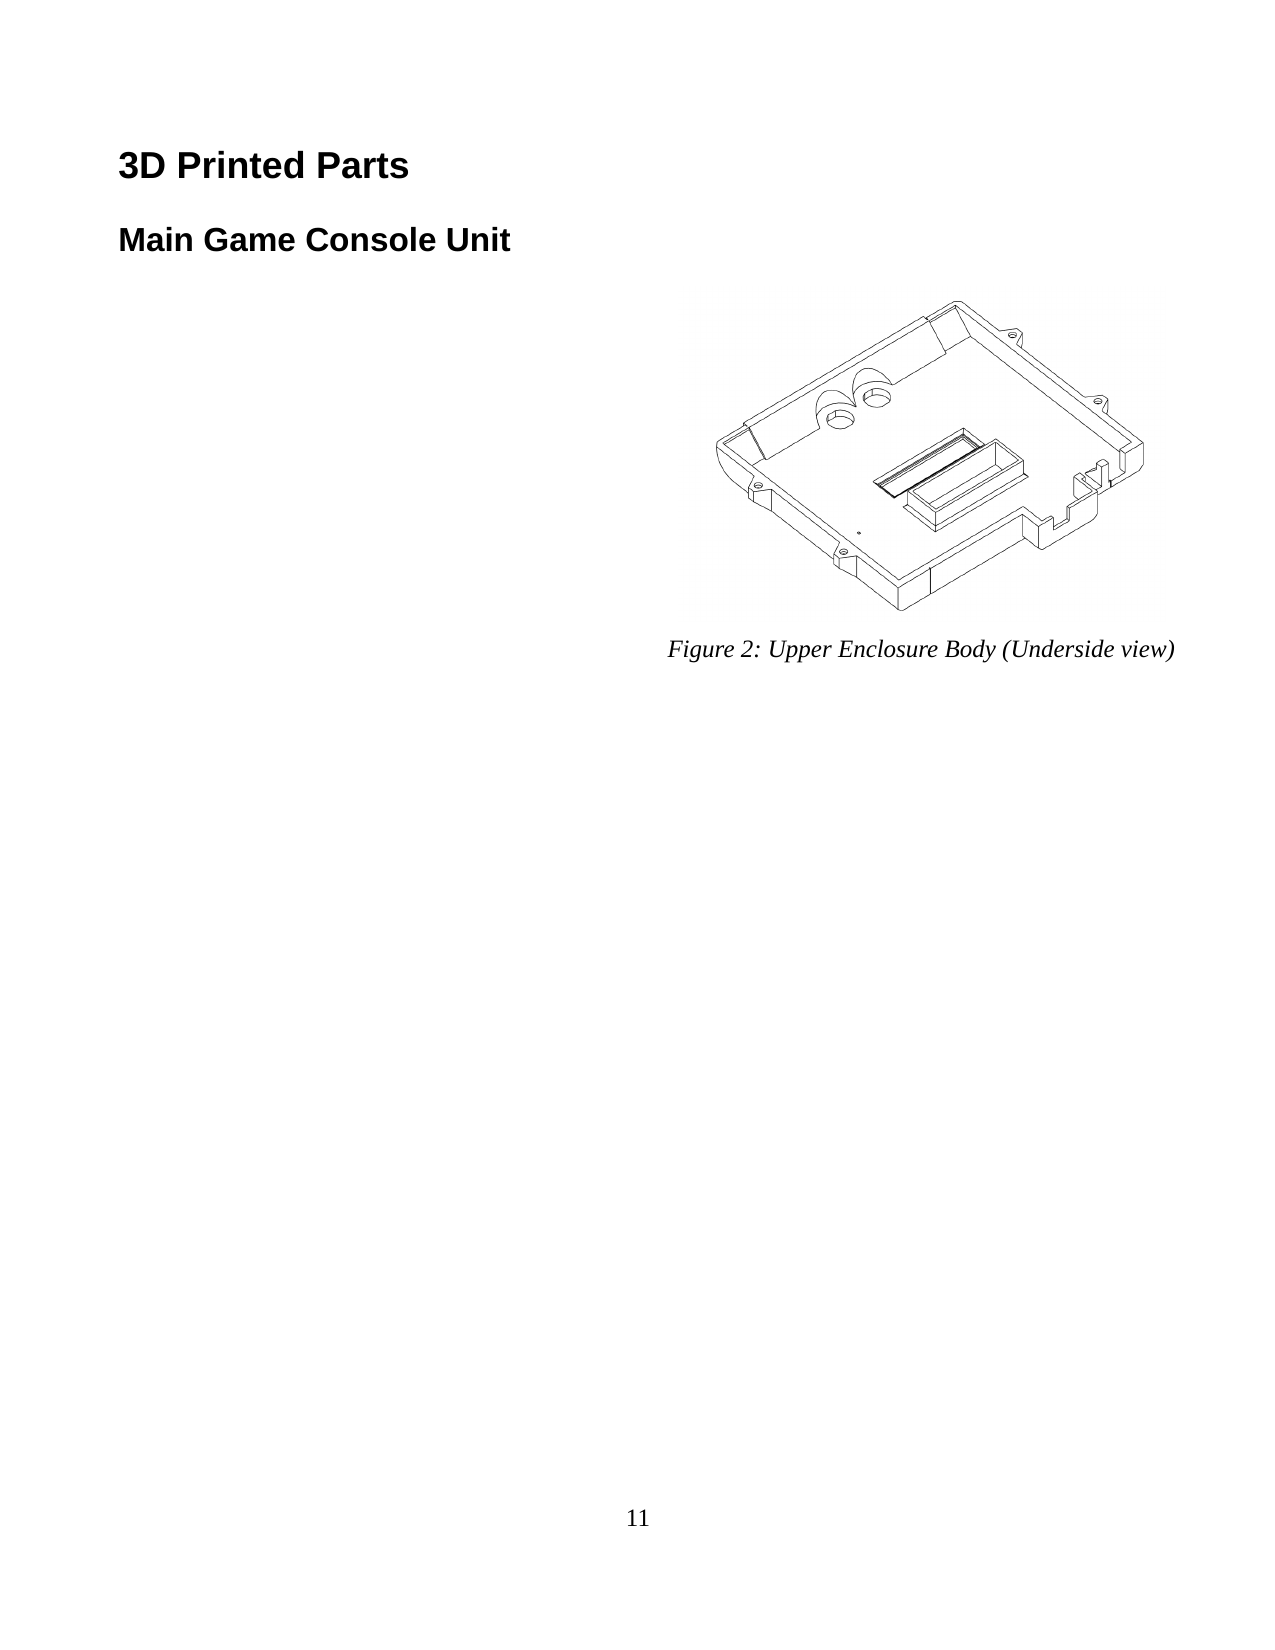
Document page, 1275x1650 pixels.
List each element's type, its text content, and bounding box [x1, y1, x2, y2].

subtitle [667, 261, 1197, 273]
subtitle [667, 662, 1197, 687]
text Figure 2: Upper Enclosure Body (Underside view) [667, 273, 1197, 662]
subtitle Main Game Console Unit [118, 219, 1157, 258]
subtitle 3D Printed Parts [118, 143, 1157, 186]
picture [678, 286, 1166, 622]
